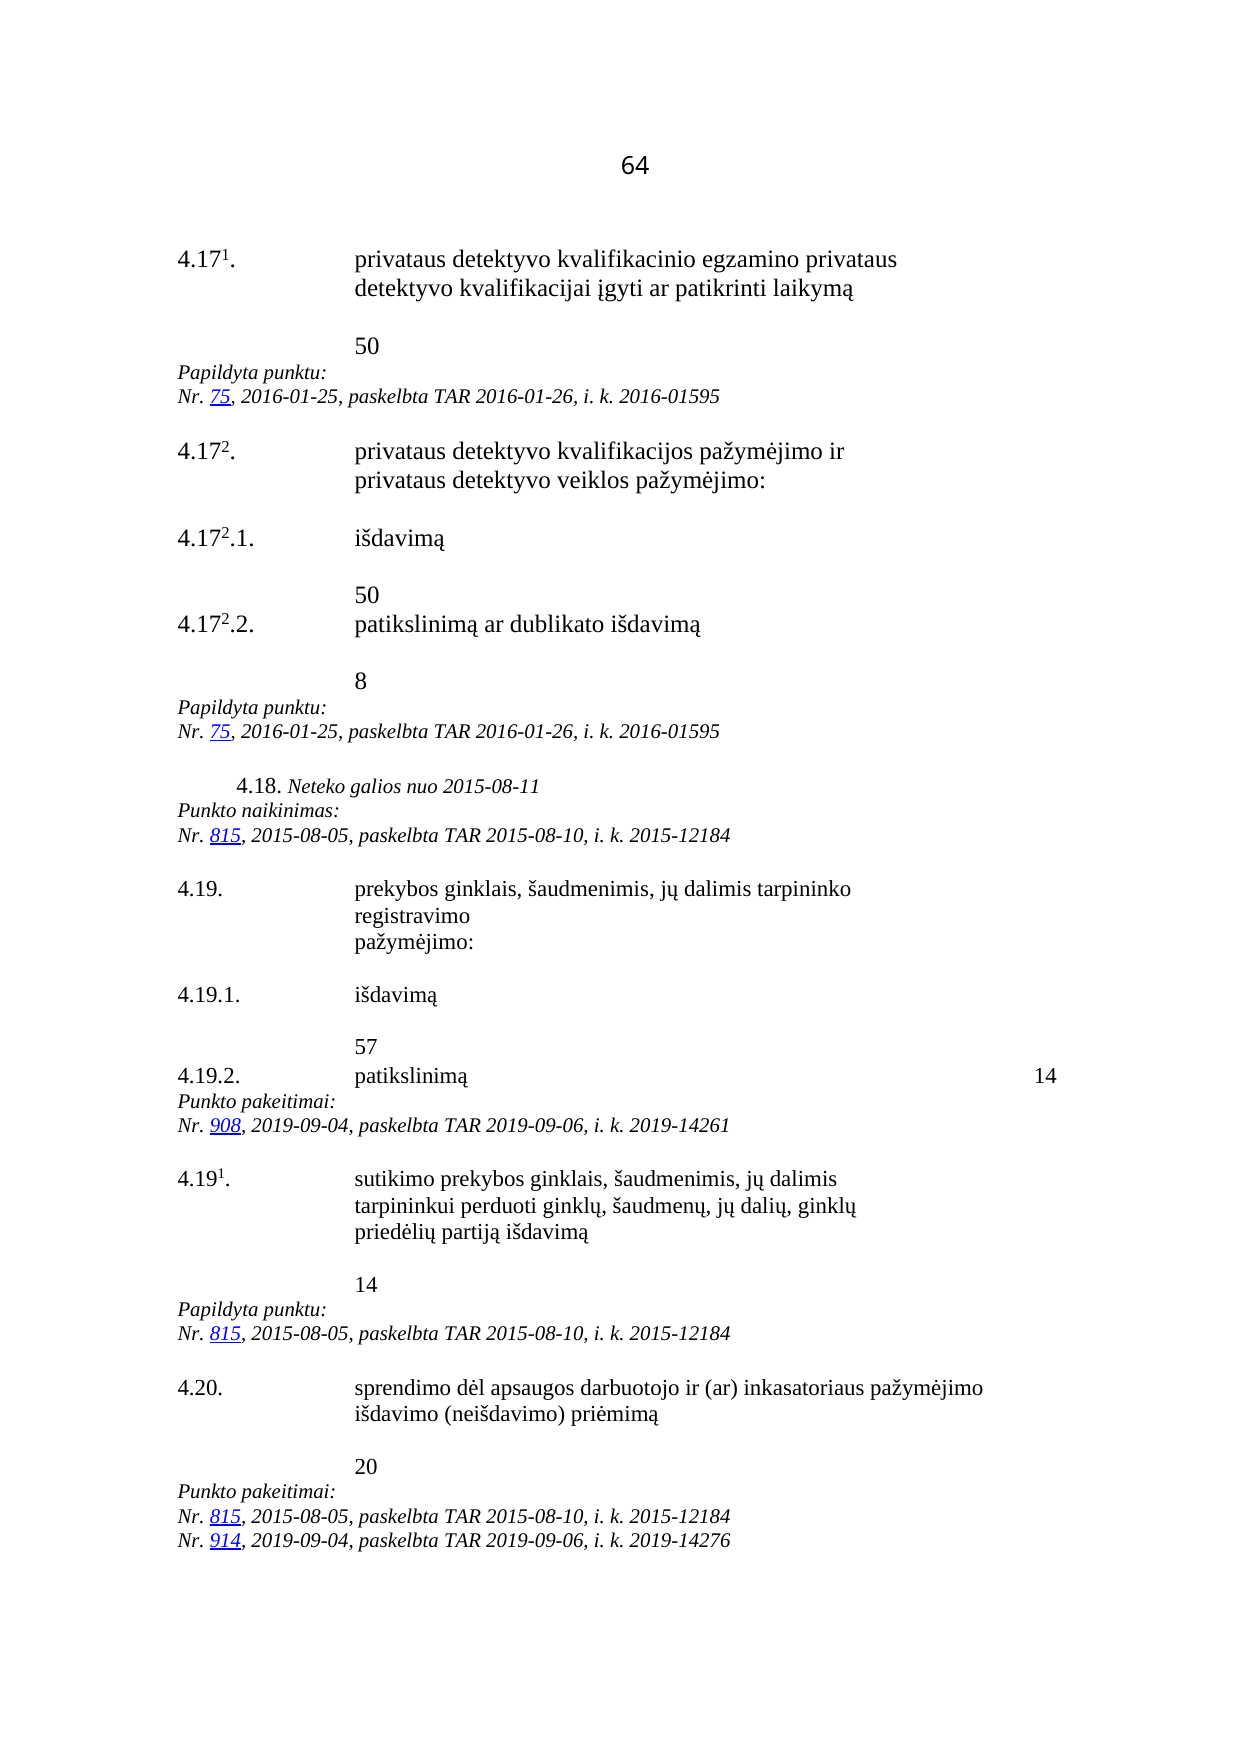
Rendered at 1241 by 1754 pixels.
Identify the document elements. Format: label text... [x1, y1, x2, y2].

text 4.19.1. išdavimą 57 [177, 981, 945, 1060]
text Nr. 75, 2016-01-25, paskelbta TAR 2016-01-26, i. k. 2016-01595 [177, 384, 1093, 408]
text Punkto pakeitimai: [177, 1088, 1093, 1113]
text Papildyta punktu: [177, 695, 1093, 719]
text Nr. 815, 2015-08-05, paskelbta TAR 2015-08-10, i. k. 2015-12184 [177, 1503, 1093, 1528]
text Papildyta punktu: [177, 359, 1093, 384]
text 4.19. prekybos ginklais, šaudmenimis, jų dalimis tarpininko registravimo [177, 875, 945, 928]
text priedėlių partiją išdavimą 14 [354, 1218, 945, 1297]
text Nr. 908, 2019-09-04, paskelbta TAR 2019-09-06, i. k. 2019-14261 [177, 1113, 1093, 1137]
text 4.19.2. patikslinimą 14 [177, 1060, 1093, 1088]
text Nr. 815, 2015-08-05, paskelbta TAR 2015-08-10, i. k. 2015-12184 [177, 822, 1093, 847]
text 4.172.2. patikslinimą ar dublikato išdavimą 8 [177, 609, 916, 695]
text tarpininkui perduoti ginklų, šaudmenų, jų dalių, ginklų [354, 1192, 945, 1218]
text Nr. 75, 2016-01-25, paskelbta TAR 2016-01-26, i. k. 2016-01595 [177, 719, 1093, 743]
text Nr. 914, 2019-09-04, paskelbta TAR 2019-09-06, i. k. 2019-14276 [177, 1528, 1093, 1552]
text 4.172.1. išdavimą 50 [177, 523, 916, 609]
text Nr. 815, 2015-08-05, paskelbta TAR 2015-08-10, i. k. 2015-12184 [177, 1321, 1093, 1345]
text 4.171. privataus detektyvo kvalifikacinio egzamino privataus detektyvo kvalifikacijai įgyti ar patikrinti laikymą 50 [177, 244, 916, 359]
text pažymėjimo: [354, 928, 945, 981]
text 4.172. privataus detektyvo kvalifikacijos pažymėjimo ir privataus detektyvo veiklos pažymėjimo: [177, 436, 916, 523]
text 4.20. sprendimo dėl apsaugos darbuotojo ir (ar) inkasatoriaus pažymėjimo išdavimo (neišdavimo) priėmimą 20 [177, 1374, 1034, 1479]
text Punkto pakeitimai: [177, 1479, 1093, 1503]
text Papildyta punktu: [177, 1297, 1093, 1321]
text Punkto naikinimas: [177, 798, 1093, 822]
text 4.191. sutikimo prekybos ginklais, šaudmenimis, jų dalimis [177, 1165, 945, 1192]
text 4.18. Neteko galios nuo 2015-08-11 [177, 772, 1093, 798]
